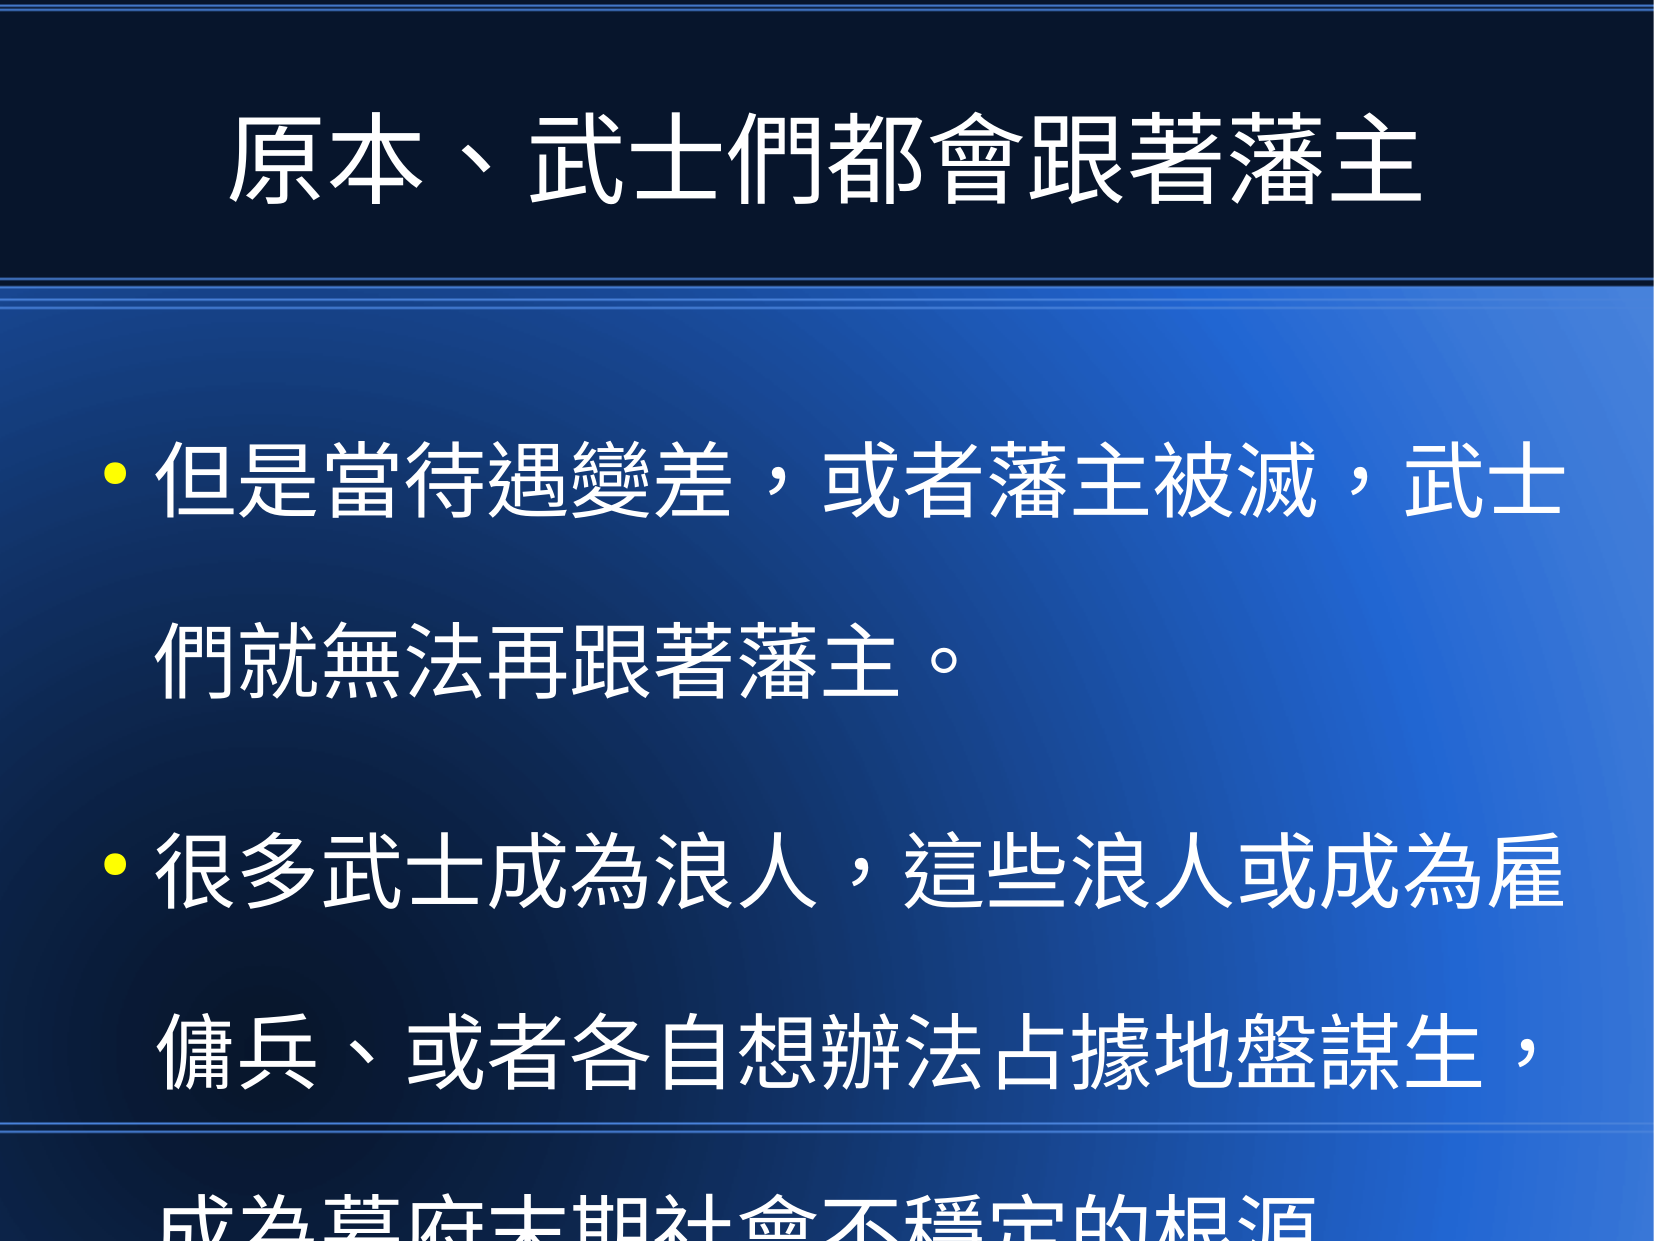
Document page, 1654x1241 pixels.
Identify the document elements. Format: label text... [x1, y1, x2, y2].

title 原本、武士們都會跟著藩主 [82, 49, 1571, 257]
list 但是當待遇變差，或者藩主被滅，武士們就無法再跟著藩主。 很多武士成為浪人，這些浪人或成為雇傭兵、或者各自想辦法占據地盤謀生，成為幕府末期社會不穩定的根源 [82, 355, 1571, 1241]
picture [0, 0, 1654, 1241]
